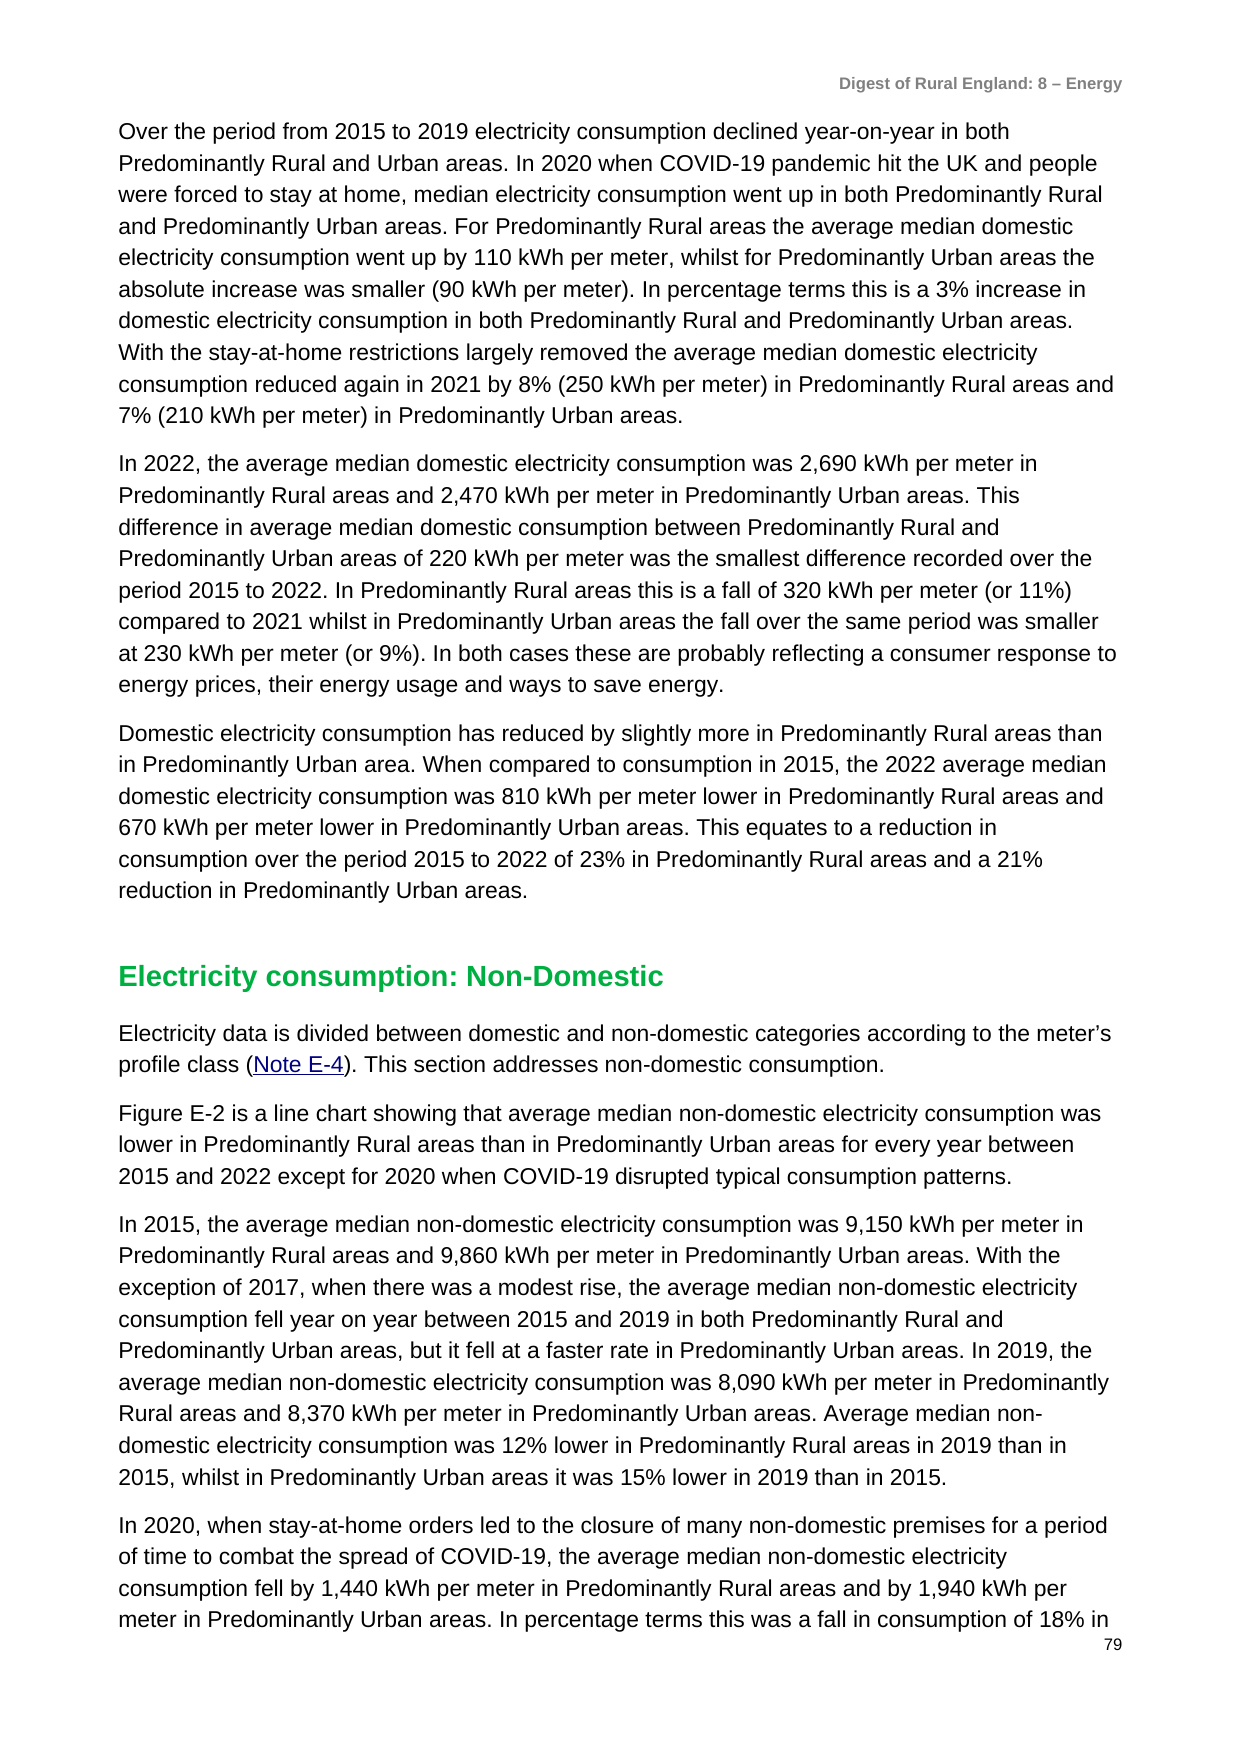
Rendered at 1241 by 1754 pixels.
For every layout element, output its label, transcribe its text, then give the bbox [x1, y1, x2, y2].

subtitle Electricity consumption: Non-Domestic [118, 959, 1122, 992]
text Over the period from 2015 to 2019 electricity consumption declined year-on-year in both Predominantly Rural and Urban areas. In 2020 when COVID-19 pandemic hit the UK and people were forced to stay at home, median electricity consumption went up in both Predominantly Rural and Predominantly Urban areas. For Predominantly Rural areas the average median domestic electricity consumption went up by 110 kWh per meter, whilst for Predominantly Urban areas the absolute increase was smaller (90 kWh per meter). In percentage terms this is a 3% increase in domestic electricity consumption in both Predominantly Rural and Predominantly Urban areas. With the stay-at-home restrictions largely removed the average median domestic electricity consumption reduced again in 2021 by 8% (250 kWh per meter) in Predominantly Rural areas and 7% (210 kWh per meter) in Predominantly Urban areas. [118, 118, 1122, 428]
text In 2015, the average median non-domestic electricity consumption was 9,150 kWh per meter in Predominantly Rural areas and 9,860 kWh per meter in Predominantly Urban areas. With the exception of 2017, when there was a modest rise, the average median non-domestic electricity consumption fell year on year between 2015 and 2019 in both Predominantly Rural and Predominantly Urban areas, but it fell at a faster rate in Predominantly Urban areas. In 2019, the average median non-domestic electricity consumption was 8,090 kWh per meter in Predominantly Rural areas and 8,370 kWh per meter in Predominantly Urban areas. Average median non-domestic electricity consumption was 12% lower in Predominantly Rural areas in 2019 than in 2015, whilst in Predominantly Urban areas it was 15% lower in 2019 than in 2015. [118, 1211, 1122, 1490]
text Electricity data is divided between domestic and non-domestic categories according to the meter’s profile class (Note E-4). This section addresses non-domestic consumption. [118, 1020, 1122, 1078]
text Figure E‑2 is a line chart showing that average median non-domestic electricity consumption was lower in Predominantly Rural areas than in Predominantly Urban areas for every year between 2015 and 2022 except for 2020 when COVID-19 disrupted typical consumption patterns. [118, 1099, 1122, 1189]
text In 2020, when stay-at-home orders led to the closure of many non-domestic premises for a period of time to combat the spread of COVID-19, the average median non-domestic electricity consumption fell by 1,440 kWh per meter in Predominantly Rural areas and by 1,940 kWh per meter in Predominantly Urban areas. In percentage terms this was a fall in consumption of 18% in [118, 1512, 1122, 1633]
text Domestic electricity consumption has reduced by slightly more in Predominantly Rural areas than in Predominantly Urban area. When compared to consumption in 2015, the 2022 average median domestic electricity consumption was 810 kWh per meter lower in Predominantly Rural areas and 670 kWh per meter lower in Predominantly Urban areas. This equates to a reduction in consumption over the period 2015 to 2022 of 23% in Predominantly Rural areas and a 21% reduction in Predominantly Urban areas. [118, 719, 1122, 904]
text In 2022, the average median domestic electricity consumption was 2,690 kWh per meter in Predominantly Rural areas and 2,470 kWh per meter in Predominantly Urban areas. This difference in average median domestic consumption between Predominantly Rural and Predominantly Urban areas of 220 kWh per meter was the smallest difference recorded over the period 2015 to 2022. In Predominantly Rural areas this is a fall of 320 kWh per meter (or 11%) compared to 2021 whilst in Predominantly Urban areas the fall over the same period was smaller at 230 kWh per meter (or 9%). In both cases these are probably reflecting a consumer response to energy prices, their energy usage and ways to save energy. [118, 450, 1122, 698]
